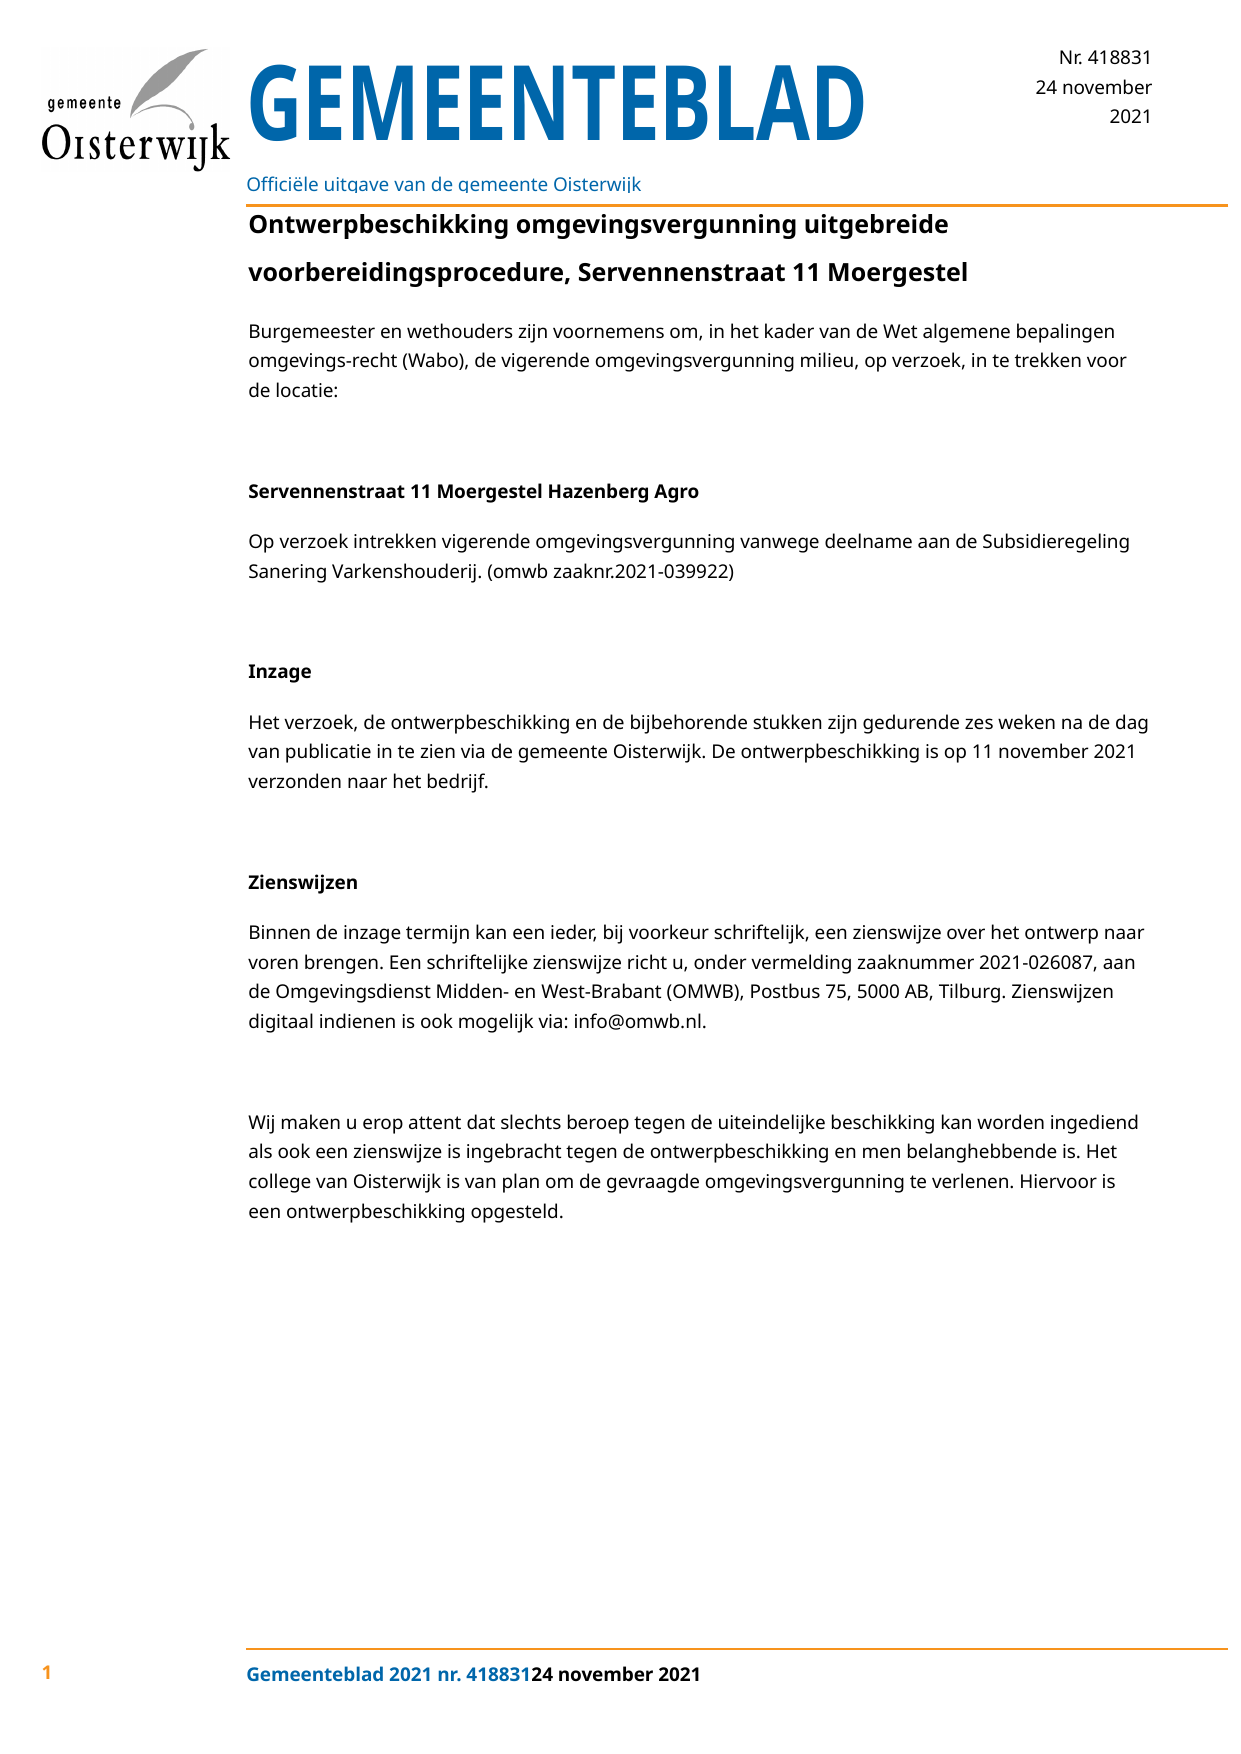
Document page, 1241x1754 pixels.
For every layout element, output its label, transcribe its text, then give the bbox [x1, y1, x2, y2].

text Op verzoek intrekken vigerende omgevingsvergunning vanwege deelname aan de Subsidieregeling Sanering Varkenshouderij. (omwb zaaknr.2021-039922) [248, 528, 1152, 584]
text Inzage [248, 659, 1152, 684]
text Burgemeester en wethouders zijn voornemens om, in het kader van de Wet algemene bepalingen omgevings-recht (Wabo), de vigerende omgevingsvergunning milieu, op verzoek, in te trekken voor de locatie: [248, 318, 1152, 403]
text Wij maken u erop attent dat slechts beroep tegen de uiteindelijke beschikking kan worden ingediend als ook een zienswijze is ingebracht tegen de ontwerpbeschikking en men belanghebbende is. Het college van Oisterwijk is van plan om de gevraagde omgevingsvergunning te verlenen. Hiervoor is een ontwerpbeschikking opgesteld. [248, 1109, 1152, 1224]
text Binnen de inzage termijn kan een ieder, bij voorkeur schriftelijk, een zienswijze over het ontwerp naar voren brengen. Een schriftelijke zienswijze richt u, onder vermelding zaaknummer 2021-026087, aan de Omgevingsdienst Midden- en West-Brabant (OMWB), Postbus 75, 5000 AB, Tilburg. Zienswijzen digitaal indienen is ook mogelijk via: info@omwb.nl. [248, 919, 1152, 1034]
text Servennenstraat 11 Moergestel Hazenberg Agro [248, 478, 1152, 504]
picture [41, 47, 231, 172]
text Ontwerpbeschikking omgevingsvergunning uitgebreide voorbereidingsprocedure, Servennenstraat 11 Moergestel [248, 207, 1152, 288]
text Zienswijzen [248, 869, 1152, 895]
text Het verzoek, de ontwerpbeschikking en de bijbehorende stukken zijn gedurende zes weken na de dag van publicatie in te zien via de gemeente Oisterwijk. De ontwerpbeschikking is op 11 november 2021 verzonden naar het bedrijf. [248, 709, 1152, 794]
